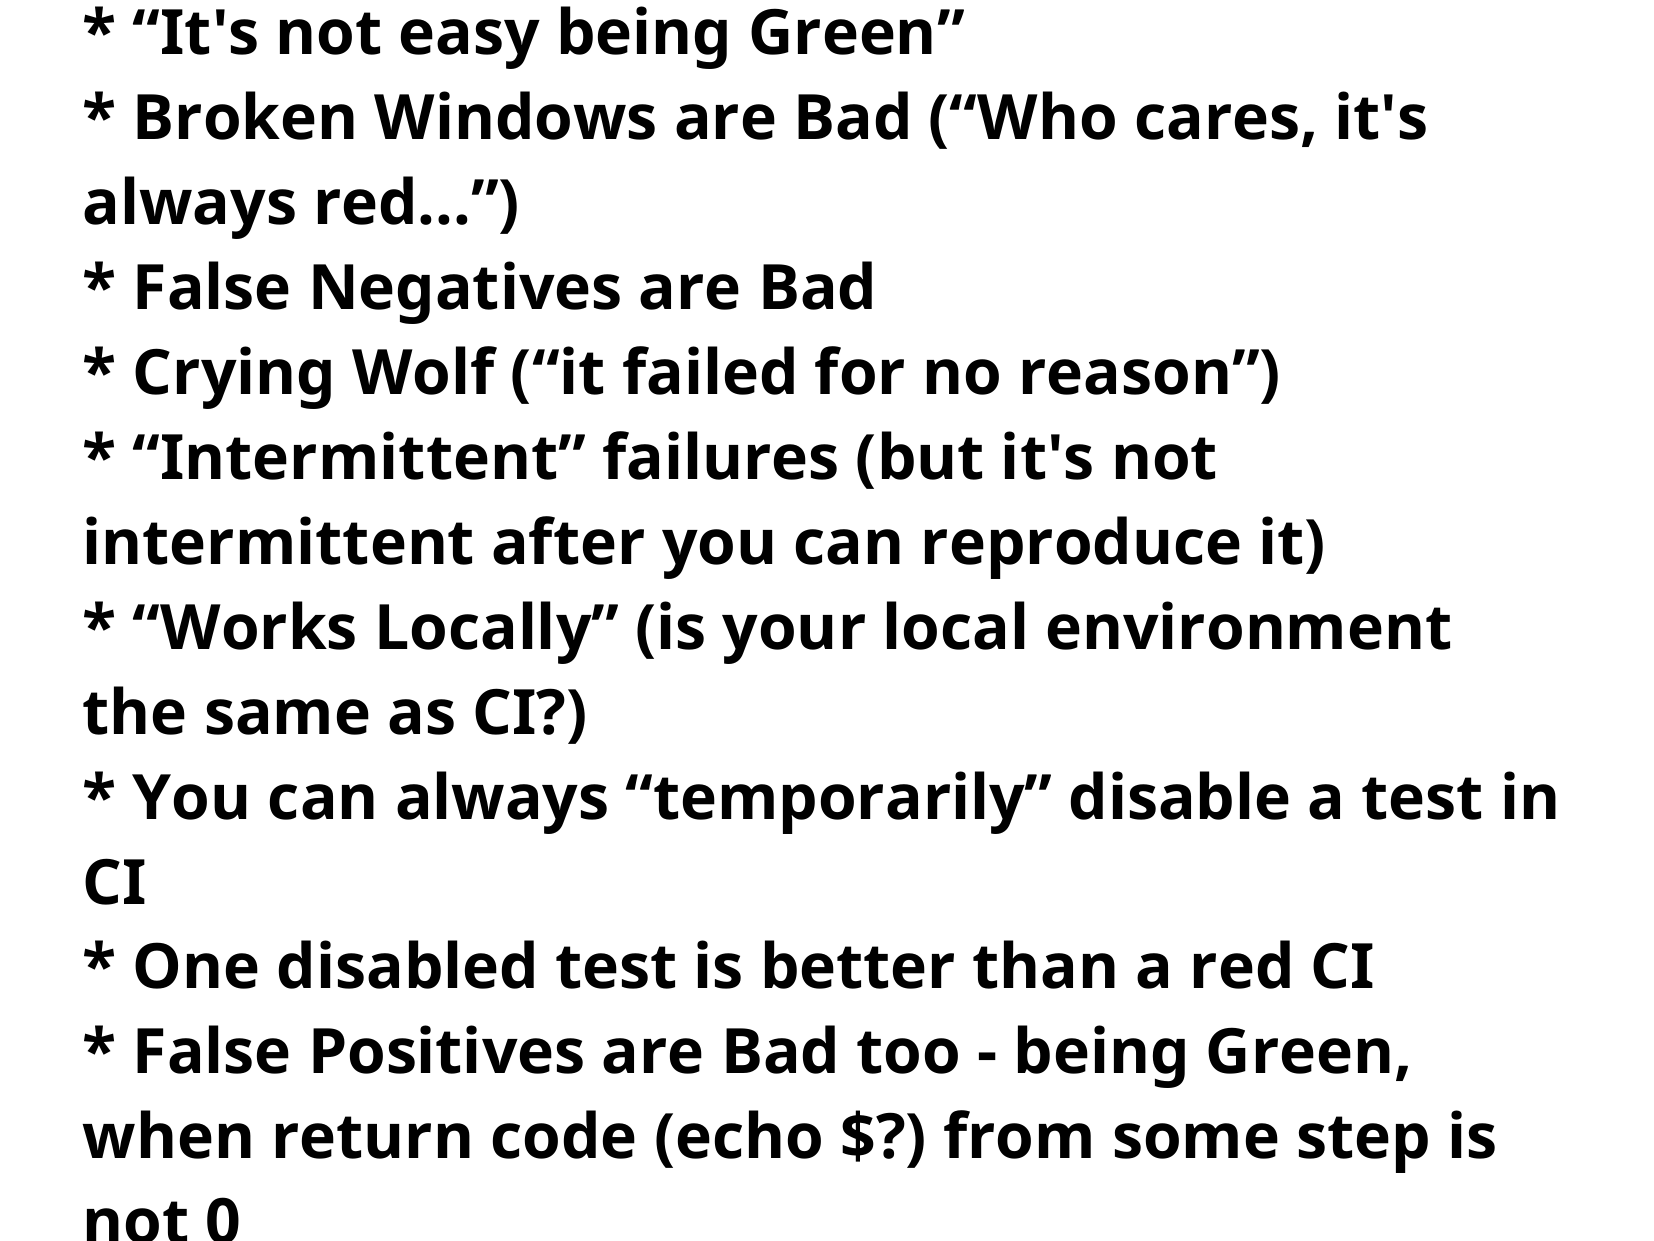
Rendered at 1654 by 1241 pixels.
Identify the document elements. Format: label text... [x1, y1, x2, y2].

title Random Gotchas / Mantras: * “It's not easy being Green” * Broken Windows are Bad (“Who cares, it's always red...”) * False Negatives are Bad * Crying Wolf (“it failed for no reason”) * “Intermittent” failures (but it's not intermittent after you can reproduce it) * “Works Locally” (is your local environment the same as CI?) * You can always “temporarily” disable a test in CI * One disabled test is better than a red CI * False Positives are Bad too - being Green, when return code (echo $?) from some step is not 0 * Browser Settings (autoupdate, etc) Preventing Browser Close [82, 49, 1571, 1201]
